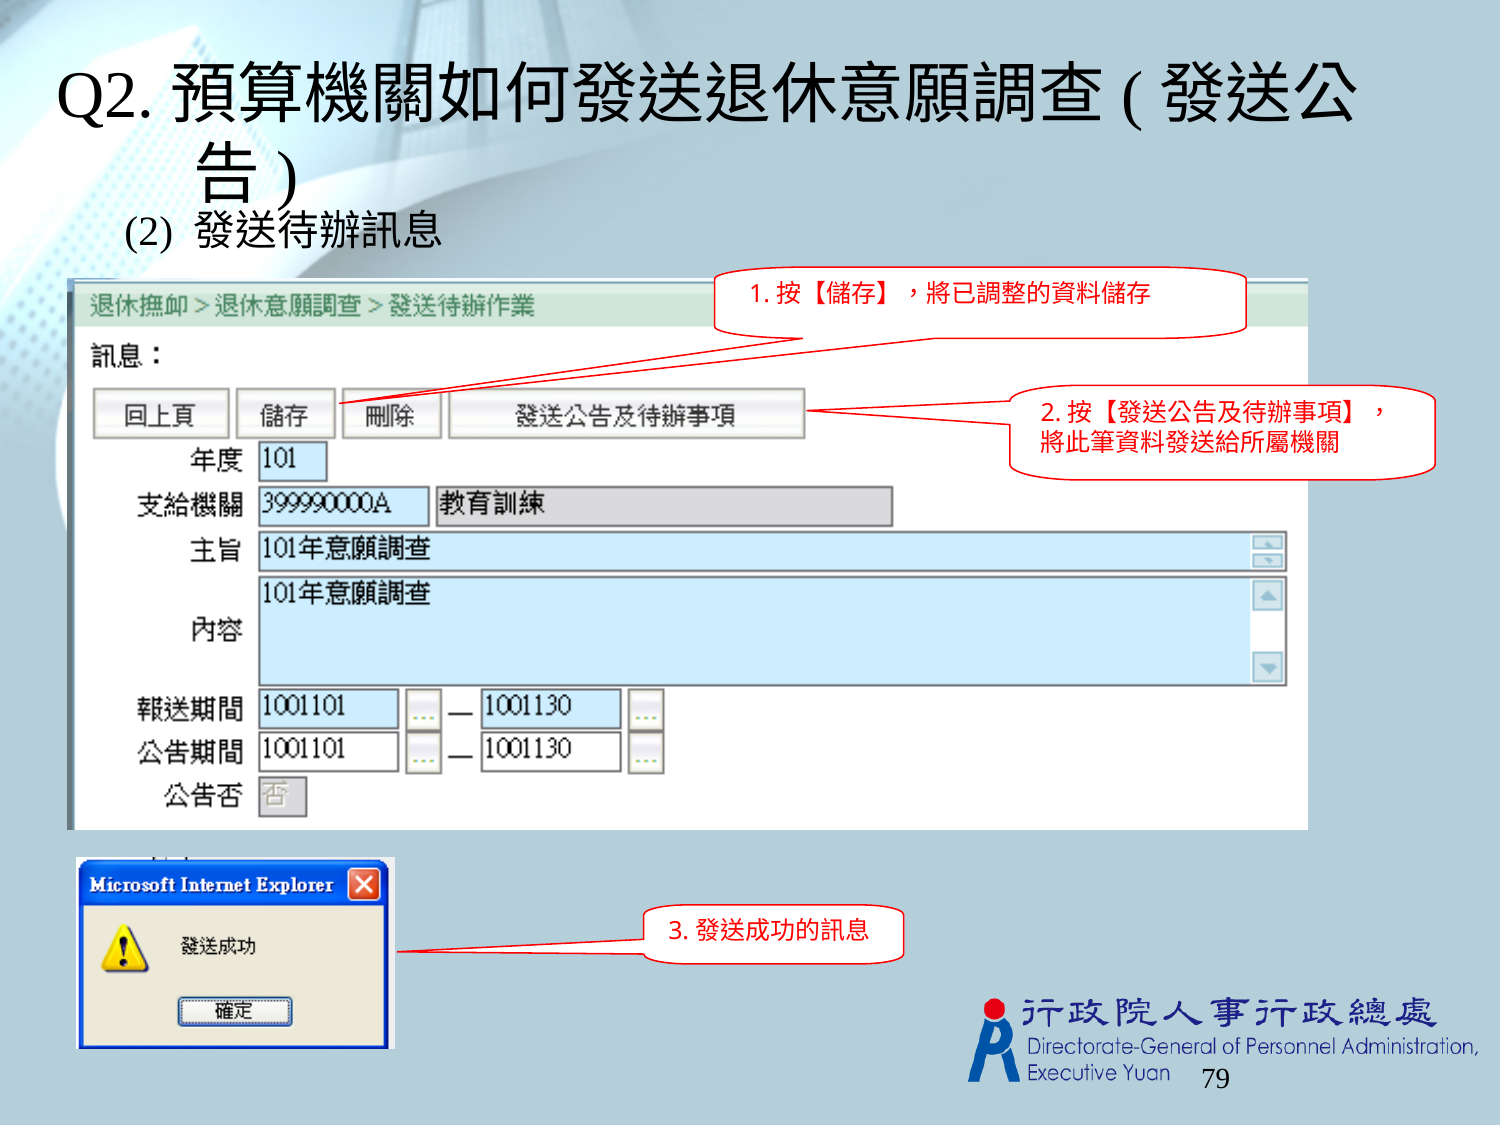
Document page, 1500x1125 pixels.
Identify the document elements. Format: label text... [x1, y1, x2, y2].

text_box 2.按【發送公告及待辦事項】， 將此筆資料發送給所屬機關 [806, 385, 1436, 480]
text_box 3.發送成功的訊息 [396, 904, 904, 964]
text_box 1.按【儲存】，將已調整的資料儲存 [339, 267, 1247, 404]
picture [76, 857, 395, 1049]
title Q2.預算機關如何發送退休意願調查(發送公告) [41, 43, 1471, 149]
text_box [1185, 1058, 1499, 1125]
list (2) 發送待辦訊息 [53, 196, 1329, 872]
